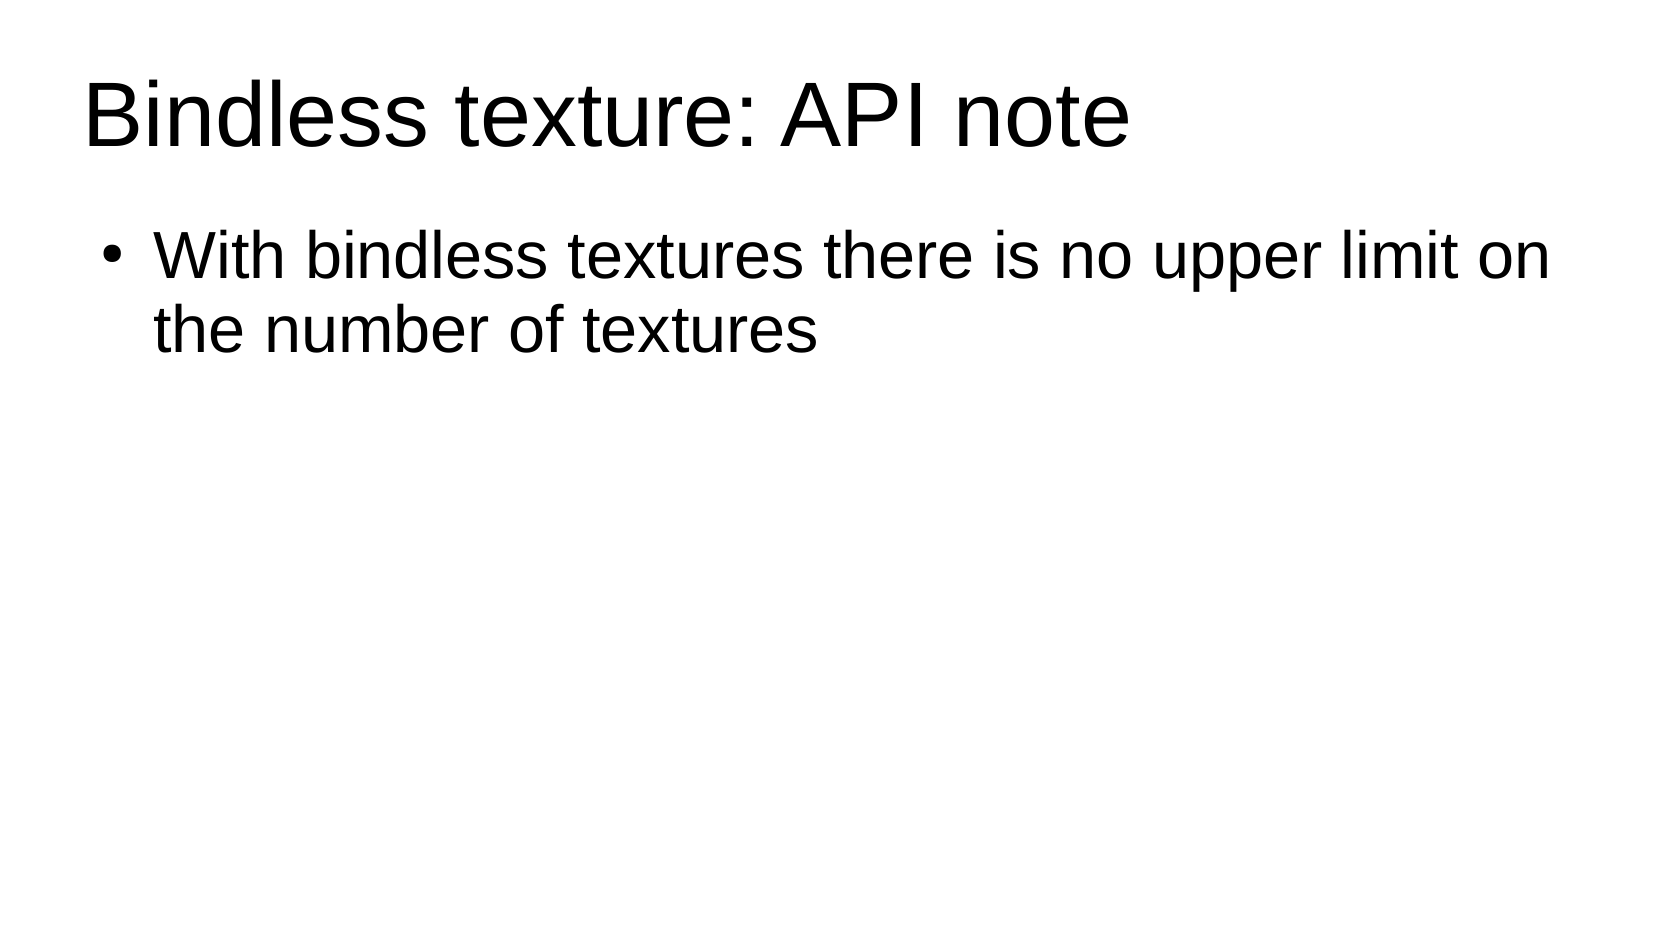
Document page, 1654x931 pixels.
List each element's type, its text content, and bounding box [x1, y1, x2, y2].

list With bindless textures there is no upper limit on the number of textures [82, 217, 1571, 758]
title Bindless texture: API note [82, 37, 1571, 193]
